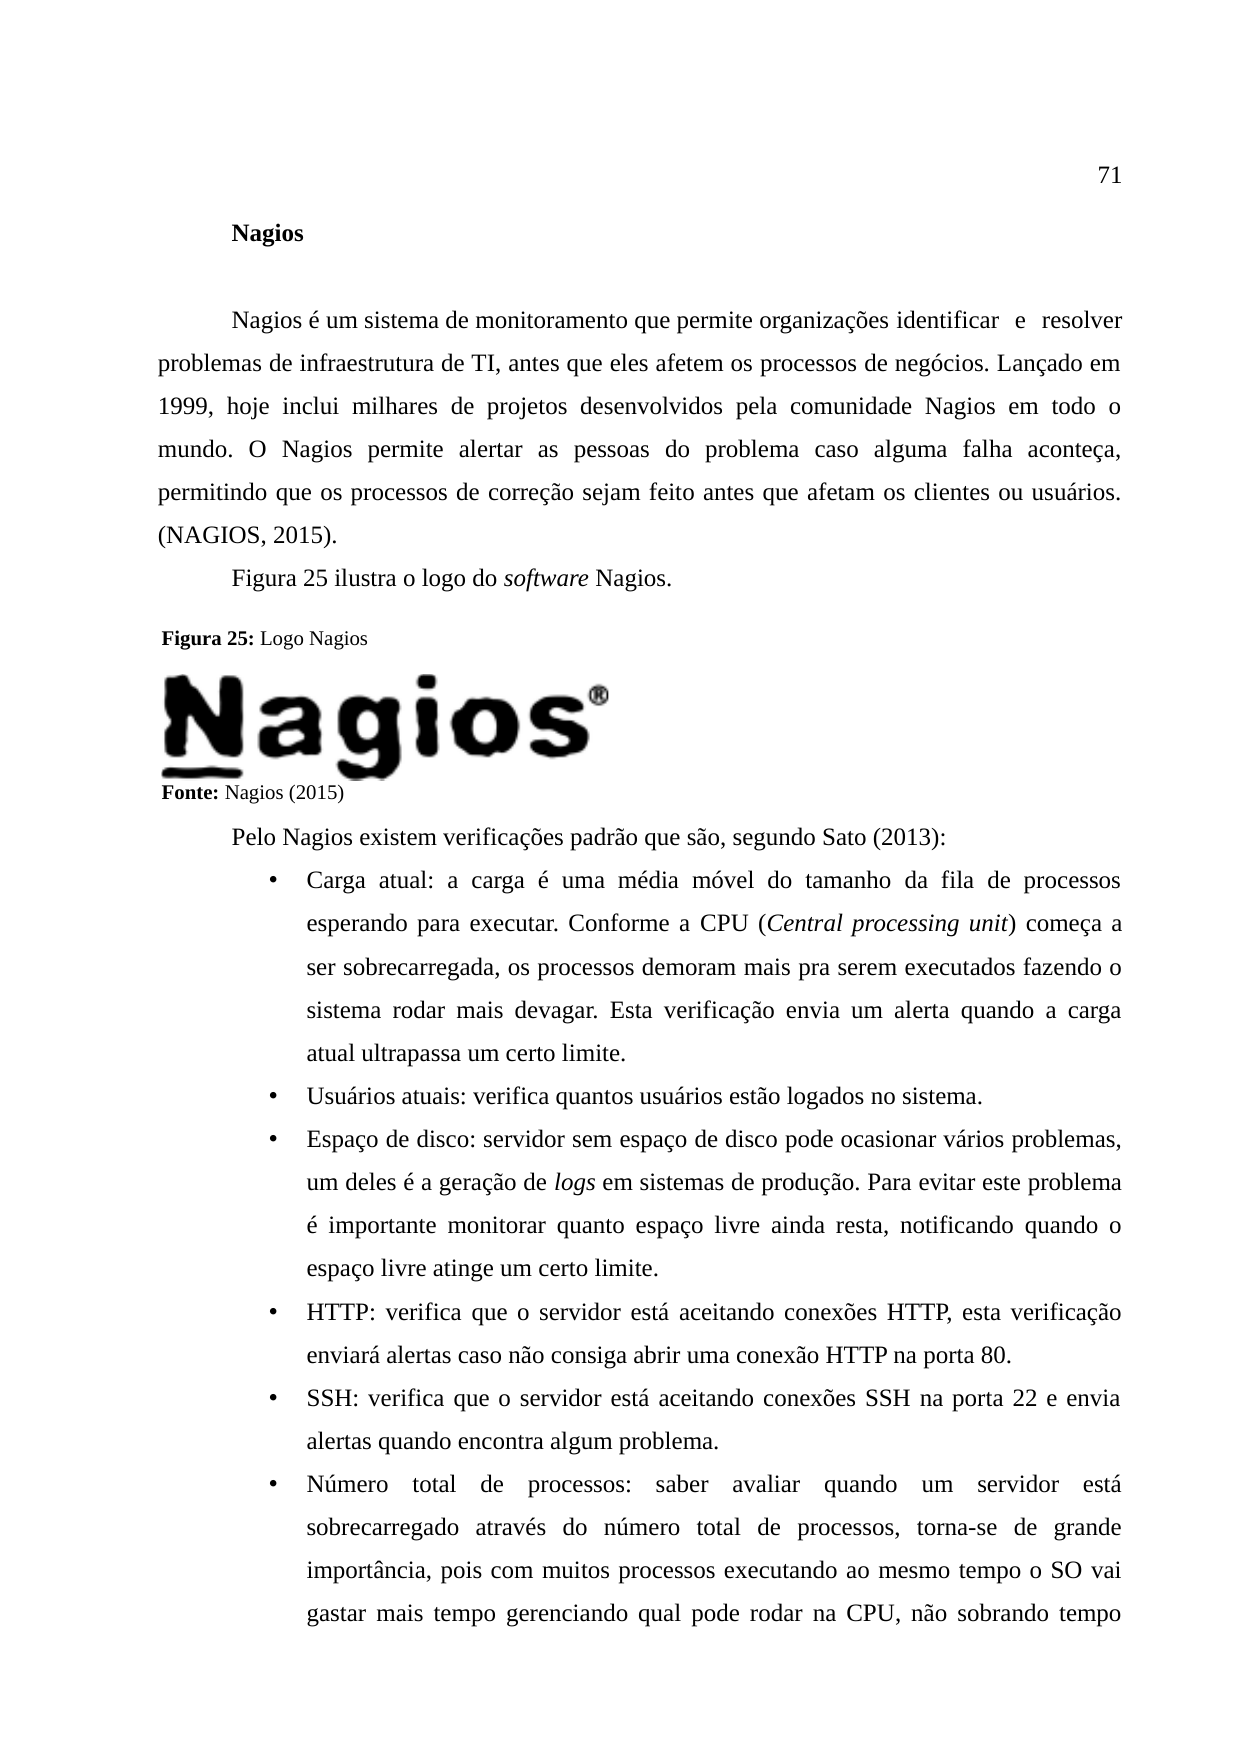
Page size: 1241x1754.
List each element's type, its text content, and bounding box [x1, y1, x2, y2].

text Pelo Nagios existem verificações padrão que são, segundo Sato (2013): [158, 822, 1122, 851]
list Espaço de disco: servidor sem espaço de disco pode ocasionar vários problemas, um deles é a geração de logs em sistemas de produção. Para evitar este problema é importante monitorar quanto espaço livre ainda resta, notificando quando o espaço livre atinge um certo limite. [269, 1124, 1122, 1282]
list Carga atual: a carga é uma média móvel do tamanho da fila de processos esperando para executar. Conforme a CPU (Central processing unit) começa a ser sobrecarregada, os processos demoram mais pra serem executados fazendo o sistema rodar mais devagar. Esta verificação envia um alerta quando a carga atual ultrapassa um certo limite. [269, 865, 1122, 1067]
list HTTP: verifica que o servidor está aceitando conexões HTTP, esta verificação enviará alertas caso não consiga abrir uma conexão HTTP na porta 80. [269, 1297, 1122, 1368]
text Figura 25: Logo Nagios [161, 626, 608, 650]
text Figura 25 ilustra o logo do software Nagios. [158, 563, 1122, 592]
text Fonte: Nagios (2015) [161, 781, 608, 804]
list SSH: verifica que o servidor está aceitando conexões SSH na porta 22 e envia alertas quando encontra algum problema. [269, 1383, 1122, 1455]
text Nagios [158, 218, 1122, 247]
picture [161, 674, 609, 781]
text Nagios é um sistema de monitoramento que permite organizações identificar e resolver problemas de infraestrutura de TI, antes que eles afetem os processos de negócios. Lançado em 1999, hoje inclui milhares de projetos desenvolvidos pela comunidade Nagios em todo o mundo. O Nagios permite alertar as pessoas do problema caso alguma falha aconteça, permitindo que os processos de correção sejam feito antes que afetam os clientes ou usuários. (NAGIOS, 2015). [158, 305, 1122, 549]
list Número total de processos: saber avaliar quando um servidor está sobrecarregado através do número total de processos, torna-se de grande importância, pois com muitos processos executando ao mesmo tempo o SO vai gastar mais tempo gerenciando qual pode rodar na CPU, não sobrando tempo [269, 1469, 1122, 1627]
list Usuários atuais: verifica quantos usuários estão logados no sistema. [269, 1081, 1122, 1110]
